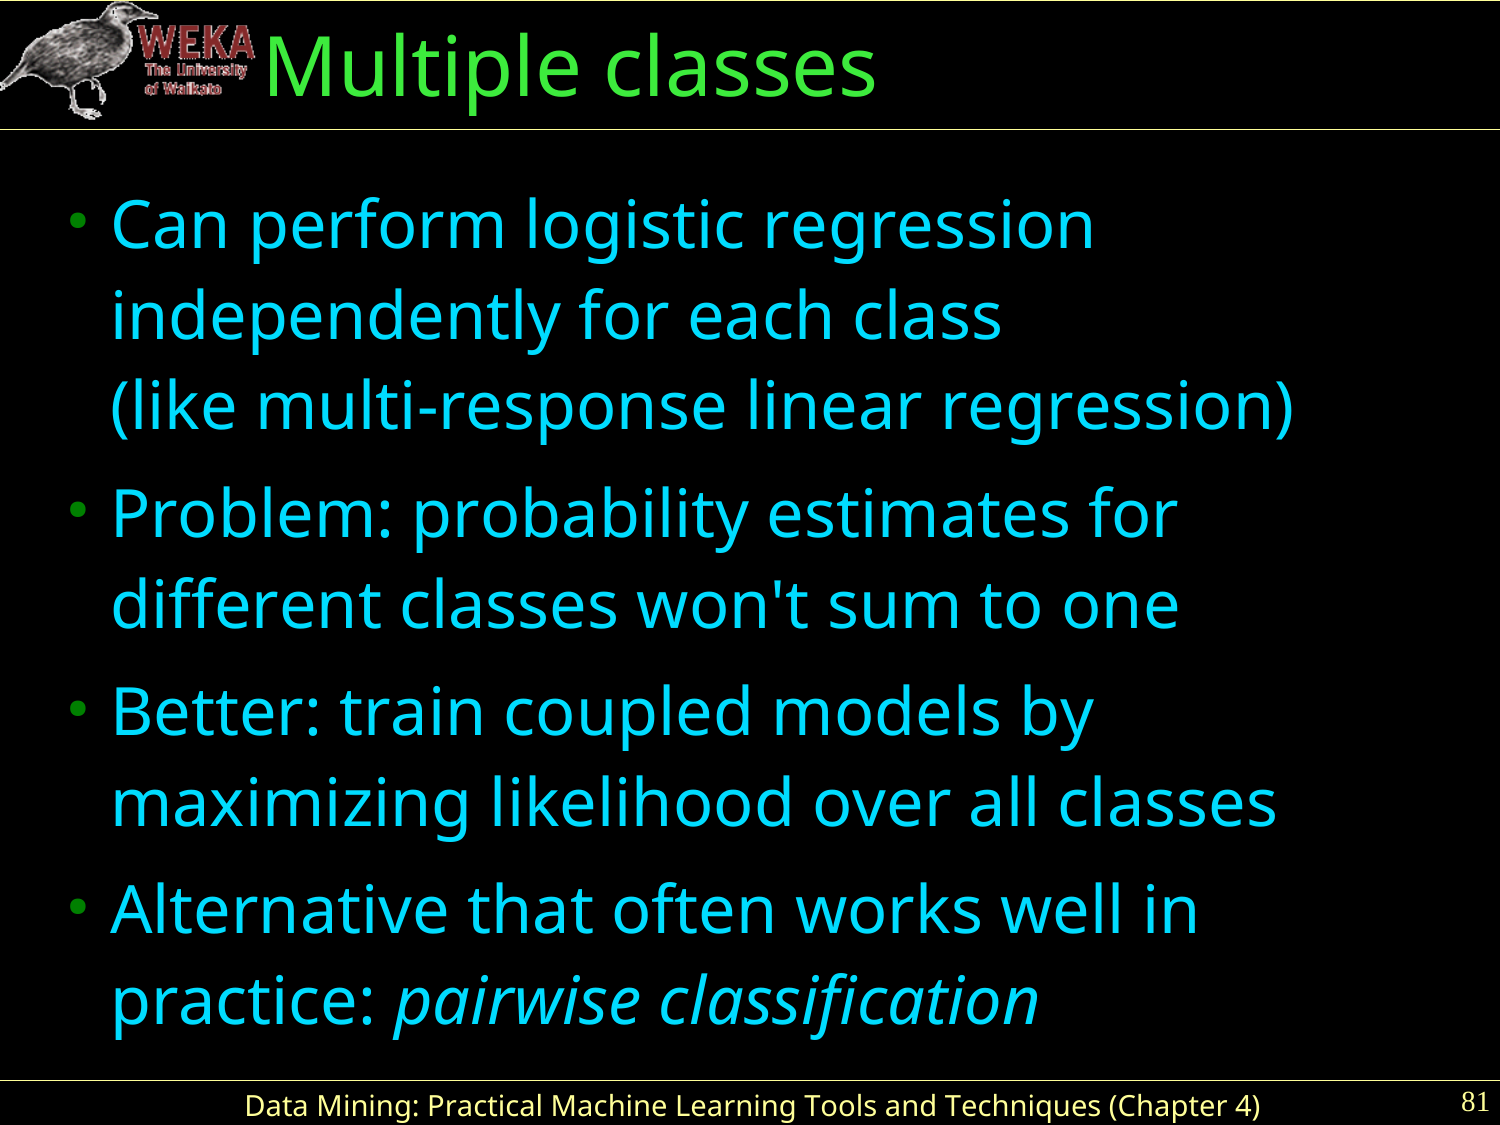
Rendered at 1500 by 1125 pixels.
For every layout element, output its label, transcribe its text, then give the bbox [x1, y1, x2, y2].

picture [0, 1, 266, 129]
title Multiple classes [353, 0, 1429, 159]
list Can perform logistic regression independently for each class (like multi-response linear regression) Problem: probability estimates for different classes won't sum to one Better: train coupled models by maximizing likelihood over all classes Alternative that often works well in practice: pairwise classification [67, 177, 1418, 1093]
